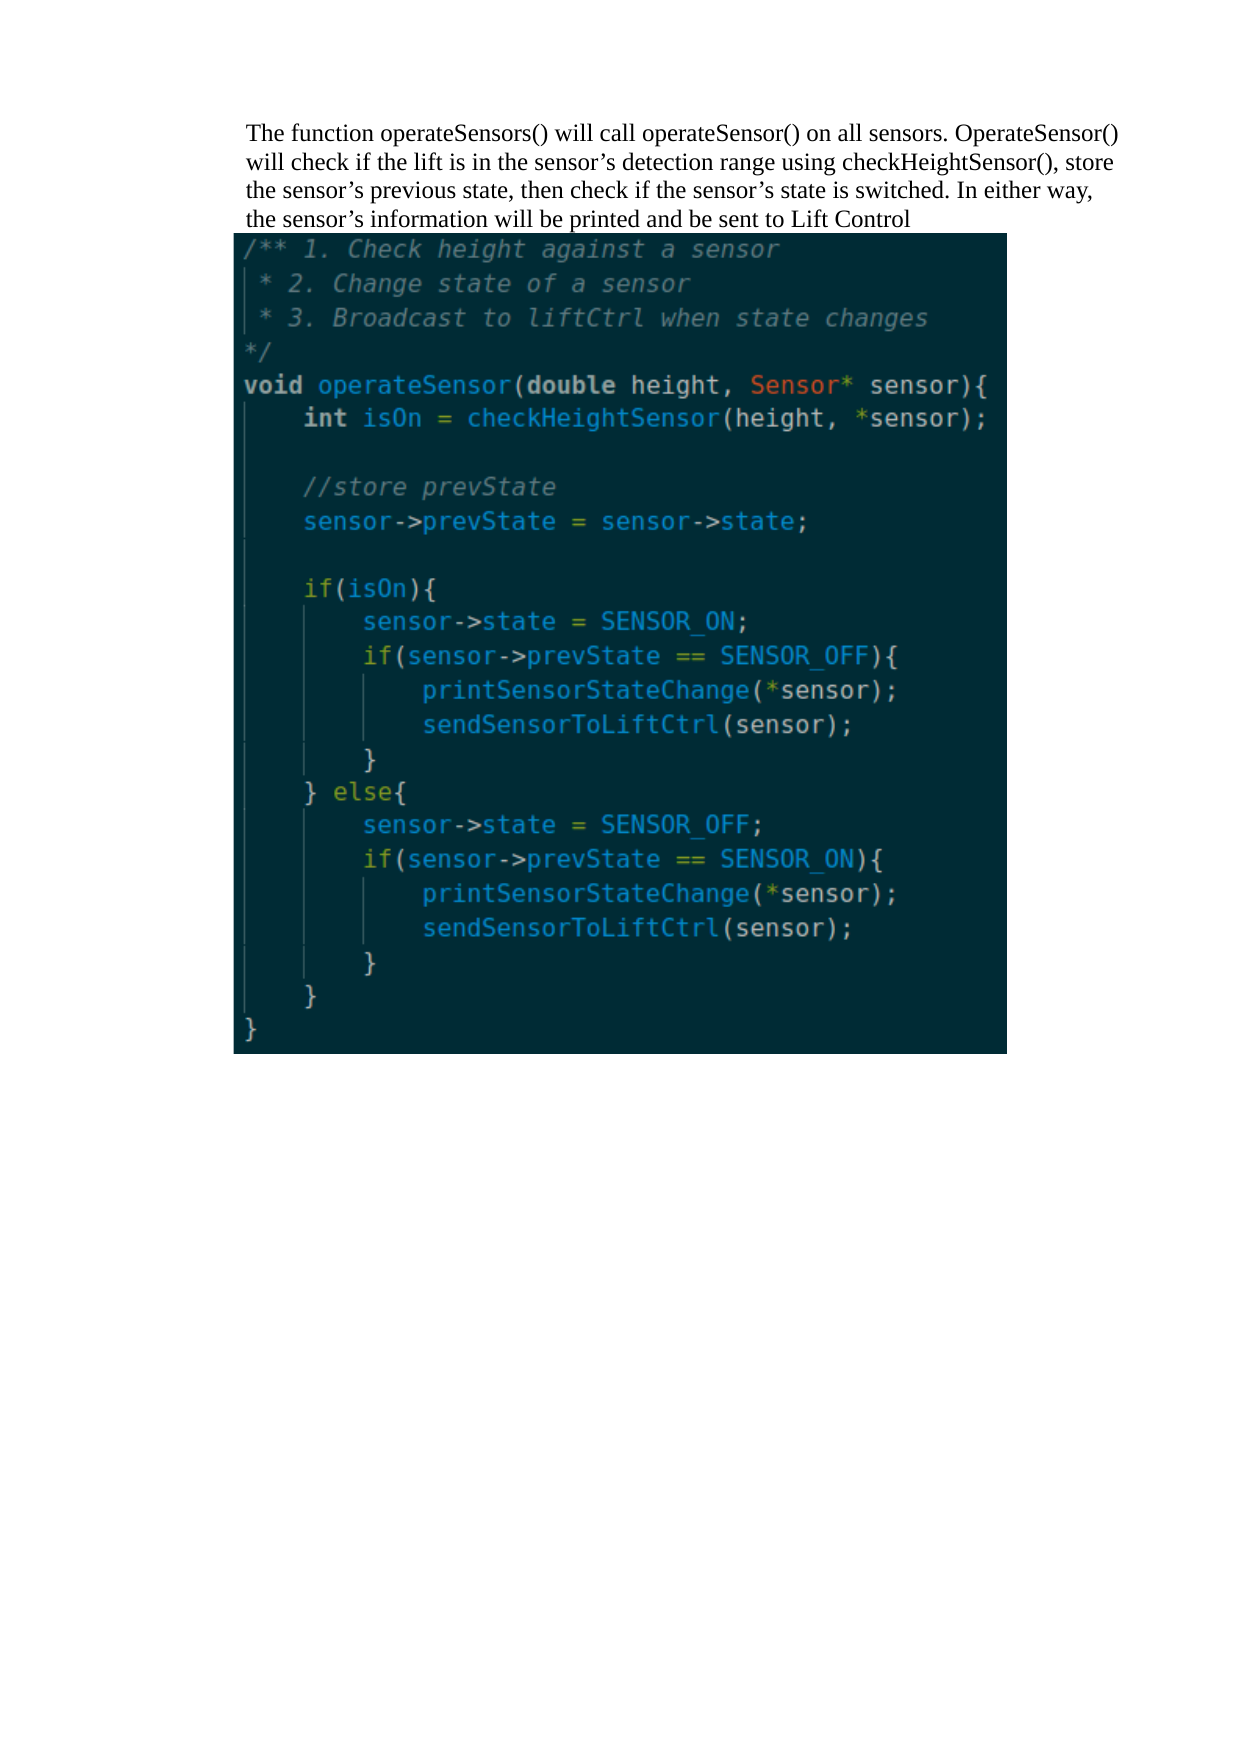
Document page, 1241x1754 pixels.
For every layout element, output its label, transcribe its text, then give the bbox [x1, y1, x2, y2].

picture [871, 313, 883, 326]
picture [515, 240, 525, 257]
picture [977, 375, 986, 399]
picture [574, 375, 586, 394]
picture [874, 646, 880, 669]
picture [289, 274, 303, 292]
picture [587, 308, 601, 326]
picture [859, 888, 869, 902]
picture [635, 308, 642, 326]
picture [797, 923, 809, 936]
picture [677, 380, 689, 398]
picture [706, 246, 720, 258]
picture [738, 244, 748, 257]
picture [918, 413, 927, 426]
picture [517, 375, 522, 398]
picture [693, 244, 704, 257]
picture [754, 309, 764, 326]
picture [398, 849, 404, 872]
picture [350, 239, 362, 257]
picture [485, 308, 495, 326]
picture [766, 883, 778, 896]
picture [783, 685, 794, 698]
picture [379, 244, 392, 257]
picture [887, 380, 898, 394]
picture [783, 888, 793, 902]
picture [604, 278, 614, 292]
picture [469, 616, 481, 628]
picture [887, 413, 898, 426]
picture [663, 313, 676, 326]
picture [573, 244, 585, 257]
picture [364, 849, 376, 867]
picture [798, 888, 809, 902]
picture [544, 482, 556, 495]
picture [737, 923, 748, 936]
picture [333, 787, 347, 800]
picture [456, 308, 465, 326]
picture [633, 278, 645, 292]
picture [364, 646, 376, 664]
picture [441, 482, 453, 495]
picture [591, 239, 598, 257]
picture [629, 517, 633, 528]
picture [351, 313, 362, 326]
picture [531, 477, 540, 495]
picture [725, 408, 731, 431]
picture [693, 375, 705, 393]
picture [440, 239, 451, 257]
picture [693, 313, 705, 326]
picture [260, 343, 270, 362]
picture [725, 715, 731, 737]
picture [571, 618, 586, 627]
picture [379, 313, 391, 326]
picture [647, 380, 660, 394]
picture [483, 244, 496, 262]
picture [766, 313, 778, 326]
picture [246, 380, 257, 394]
picture [528, 375, 541, 394]
picture [305, 579, 317, 597]
picture [813, 685, 823, 698]
picture [663, 278, 675, 292]
picture [856, 313, 868, 326]
picture [588, 375, 600, 394]
picture [679, 278, 691, 292]
picture [453, 482, 467, 495]
picture [599, 409, 603, 425]
picture [307, 477, 316, 493]
picture [378, 646, 390, 664]
picture [827, 375, 853, 394]
picture [902, 380, 913, 393]
picture [289, 308, 302, 326]
picture [393, 308, 408, 326]
picture [797, 313, 809, 326]
picture [350, 274, 362, 292]
picture [706, 516, 720, 528]
picture [276, 240, 286, 249]
picture [334, 408, 347, 426]
picture [307, 782, 316, 806]
picture [768, 244, 780, 257]
picture [366, 952, 375, 977]
picture [841, 308, 853, 326]
picture [410, 278, 422, 292]
picture [675, 855, 705, 864]
picture [440, 278, 451, 292]
picture [677, 308, 689, 326]
picture [814, 923, 825, 936]
picture [409, 239, 420, 257]
picture [364, 482, 376, 495]
picture [395, 782, 406, 805]
picture [247, 1018, 256, 1042]
picture [364, 278, 376, 292]
picture [931, 413, 942, 426]
picture [860, 849, 864, 872]
picture [767, 719, 778, 733]
picture [334, 274, 348, 292]
picture [800, 525, 805, 533]
picture [379, 278, 392, 292]
picture [830, 918, 834, 941]
picture [873, 849, 882, 873]
picture [619, 313, 631, 326]
picture [305, 407, 332, 426]
picture [262, 308, 271, 319]
picture [561, 308, 572, 326]
picture [394, 278, 406, 297]
picture [366, 749, 376, 773]
picture [751, 923, 764, 936]
picture [751, 413, 764, 426]
picture [797, 719, 809, 733]
picture [737, 816, 741, 832]
picture [840, 888, 853, 902]
picture [338, 579, 343, 600]
picture [783, 923, 793, 936]
picture [394, 482, 406, 495]
picture [752, 244, 764, 257]
picture [859, 685, 869, 698]
picture [423, 313, 436, 326]
picture [675, 652, 705, 661]
picture [827, 313, 839, 326]
picture [247, 343, 256, 353]
picture [438, 414, 451, 423]
picture [571, 821, 586, 830]
picture [783, 719, 793, 733]
picture [886, 313, 898, 331]
picture [531, 308, 539, 326]
picture [767, 923, 778, 936]
picture [634, 240, 645, 257]
picture [798, 685, 809, 698]
picture [737, 719, 748, 733]
picture [469, 819, 481, 831]
picture [364, 787, 392, 800]
picture [931, 380, 942, 394]
picture [782, 380, 824, 394]
picture [275, 374, 287, 394]
picture [949, 413, 958, 426]
picture [964, 408, 969, 431]
picture [872, 380, 883, 394]
picture [423, 482, 437, 500]
picture [470, 239, 479, 257]
picture [364, 239, 376, 257]
picture [949, 380, 958, 393]
picture [827, 685, 838, 698]
picture [618, 244, 629, 257]
picture [319, 579, 331, 597]
picture [381, 482, 392, 495]
picture [349, 782, 361, 800]
picture [456, 274, 465, 292]
picture [754, 680, 761, 703]
picture [543, 313, 554, 326]
picture [855, 408, 867, 420]
picture [368, 414, 372, 424]
picture [573, 278, 585, 292]
picture [321, 477, 331, 495]
picture [813, 888, 823, 902]
picture [632, 375, 644, 394]
picture [707, 313, 719, 326]
picture [781, 408, 808, 431]
picture [499, 278, 511, 292]
picture [307, 985, 316, 1009]
picture [426, 579, 435, 602]
picture [827, 888, 838, 902]
picture [723, 244, 734, 257]
picture [245, 239, 256, 259]
picture [398, 646, 404, 669]
picture [814, 719, 825, 733]
picture [889, 694, 894, 702]
picture [603, 244, 615, 257]
picture [470, 482, 481, 495]
picture [575, 309, 585, 326]
picture [571, 518, 586, 526]
picture [485, 274, 495, 292]
picture [750, 375, 779, 394]
picture [351, 477, 361, 495]
picture [812, 408, 823, 426]
picture [543, 380, 570, 394]
picture [512, 651, 526, 662]
picture [334, 308, 348, 326]
text The function operateSensors() will call operateSensor() on all sensors. OperateSensor() will check if the lift is in the sensor’s detection range using checkHeightSensor(), store the sensor’s previous state, then check if the sensor’s state is switched. In either way, the sensor’s information will be printed and be sent to Lift Control [118, 118, 1122, 233]
picture [900, 313, 913, 326]
picture [602, 380, 616, 394]
picture [887, 646, 897, 670]
picture [874, 884, 880, 906]
picture [512, 482, 525, 495]
picture [394, 244, 406, 257]
picture [830, 715, 834, 737]
picture [413, 579, 418, 601]
picture [289, 375, 303, 394]
picture [501, 477, 510, 495]
picture [307, 239, 315, 257]
picture [738, 313, 748, 326]
picture [512, 854, 526, 866]
picture [604, 308, 615, 326]
picture [648, 278, 659, 292]
picture [784, 308, 794, 326]
picture [264, 239, 271, 250]
picture [558, 244, 570, 262]
picture [261, 274, 270, 285]
picture [918, 380, 927, 394]
picture [725, 918, 731, 941]
picture [872, 413, 883, 426]
picture [335, 482, 346, 495]
picture [409, 313, 422, 326]
picture [902, 413, 913, 426]
picture [663, 244, 675, 257]
picture [725, 389, 730, 397]
picture [751, 719, 764, 733]
picture [378, 849, 390, 867]
picture [737, 408, 748, 426]
picture [766, 680, 778, 692]
picture [364, 313, 376, 326]
picture [768, 408, 778, 426]
picture [707, 376, 719, 394]
picture [259, 380, 273, 394]
picture [410, 516, 424, 528]
picture [874, 680, 880, 703]
picture [964, 375, 969, 398]
picture [453, 244, 467, 257]
picture [528, 278, 540, 292]
picture [546, 274, 556, 292]
picture [840, 685, 853, 698]
picture [665, 375, 674, 394]
picture [543, 244, 555, 257]
picture [916, 313, 927, 326]
picture [617, 278, 630, 292]
picture [483, 479, 495, 495]
picture [754, 884, 761, 906]
picture [499, 239, 511, 257]
picture [499, 313, 511, 326]
picture [469, 278, 481, 292]
picture [440, 313, 450, 326]
